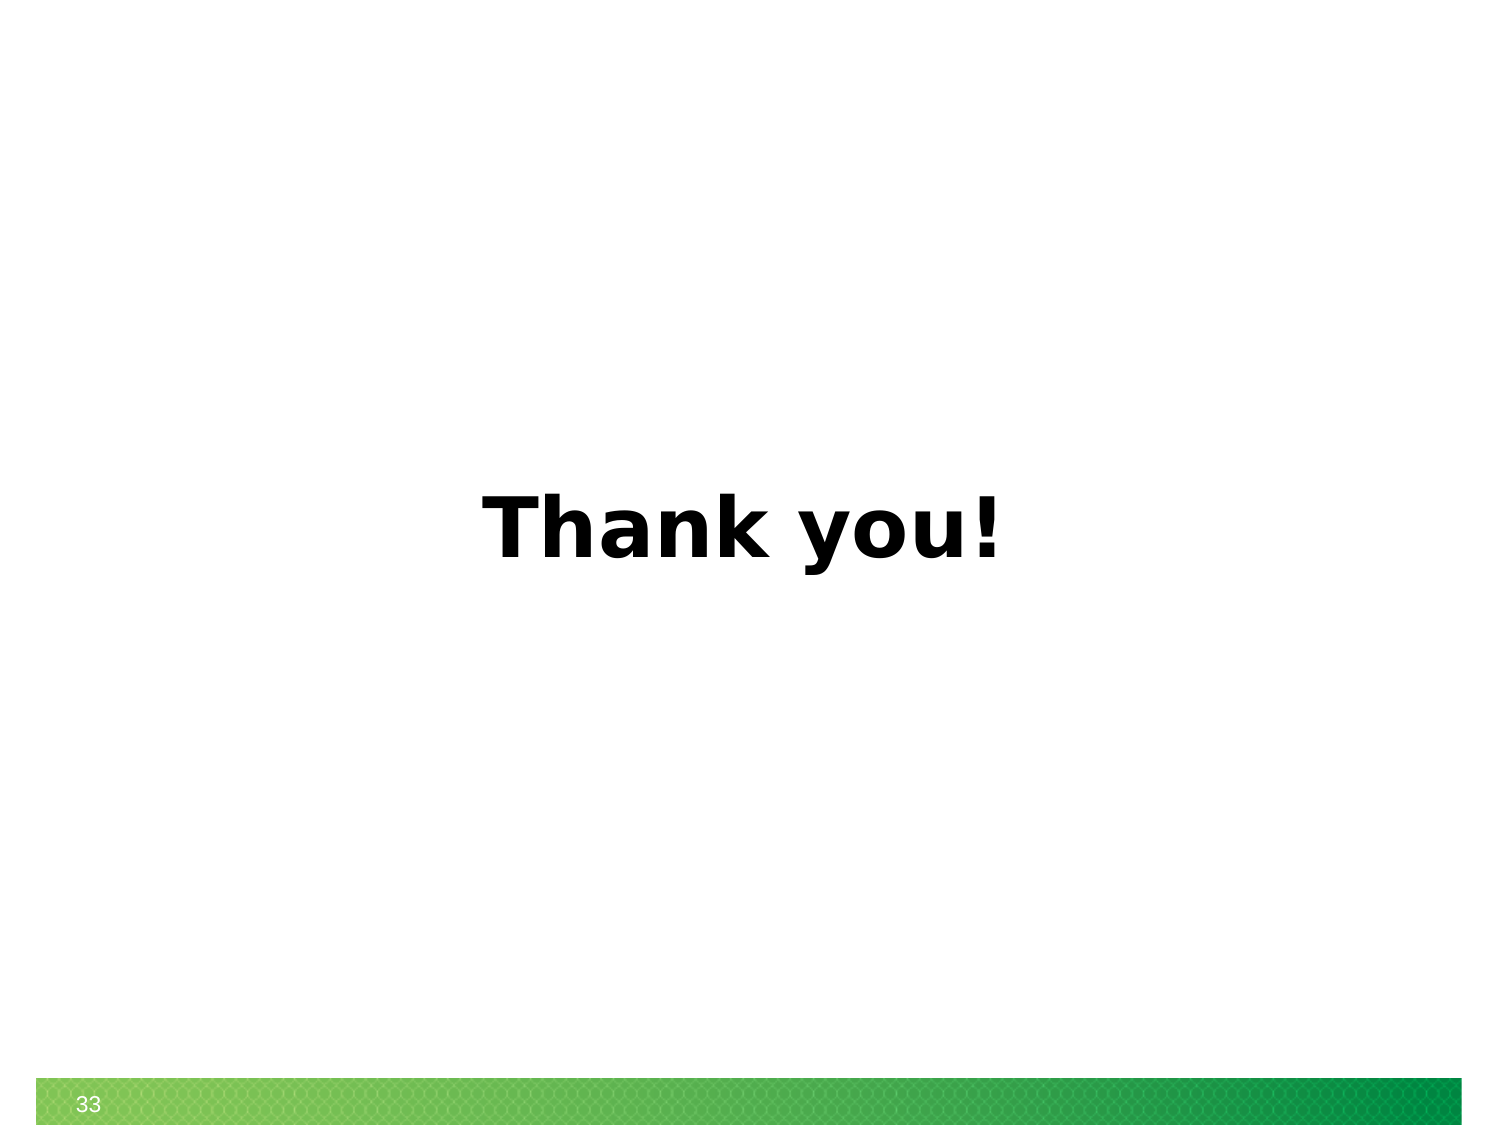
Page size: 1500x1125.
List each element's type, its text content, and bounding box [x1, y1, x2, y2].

list Thank you! [135, 238, 1372, 982]
picture [36, 1078, 1462, 1125]
